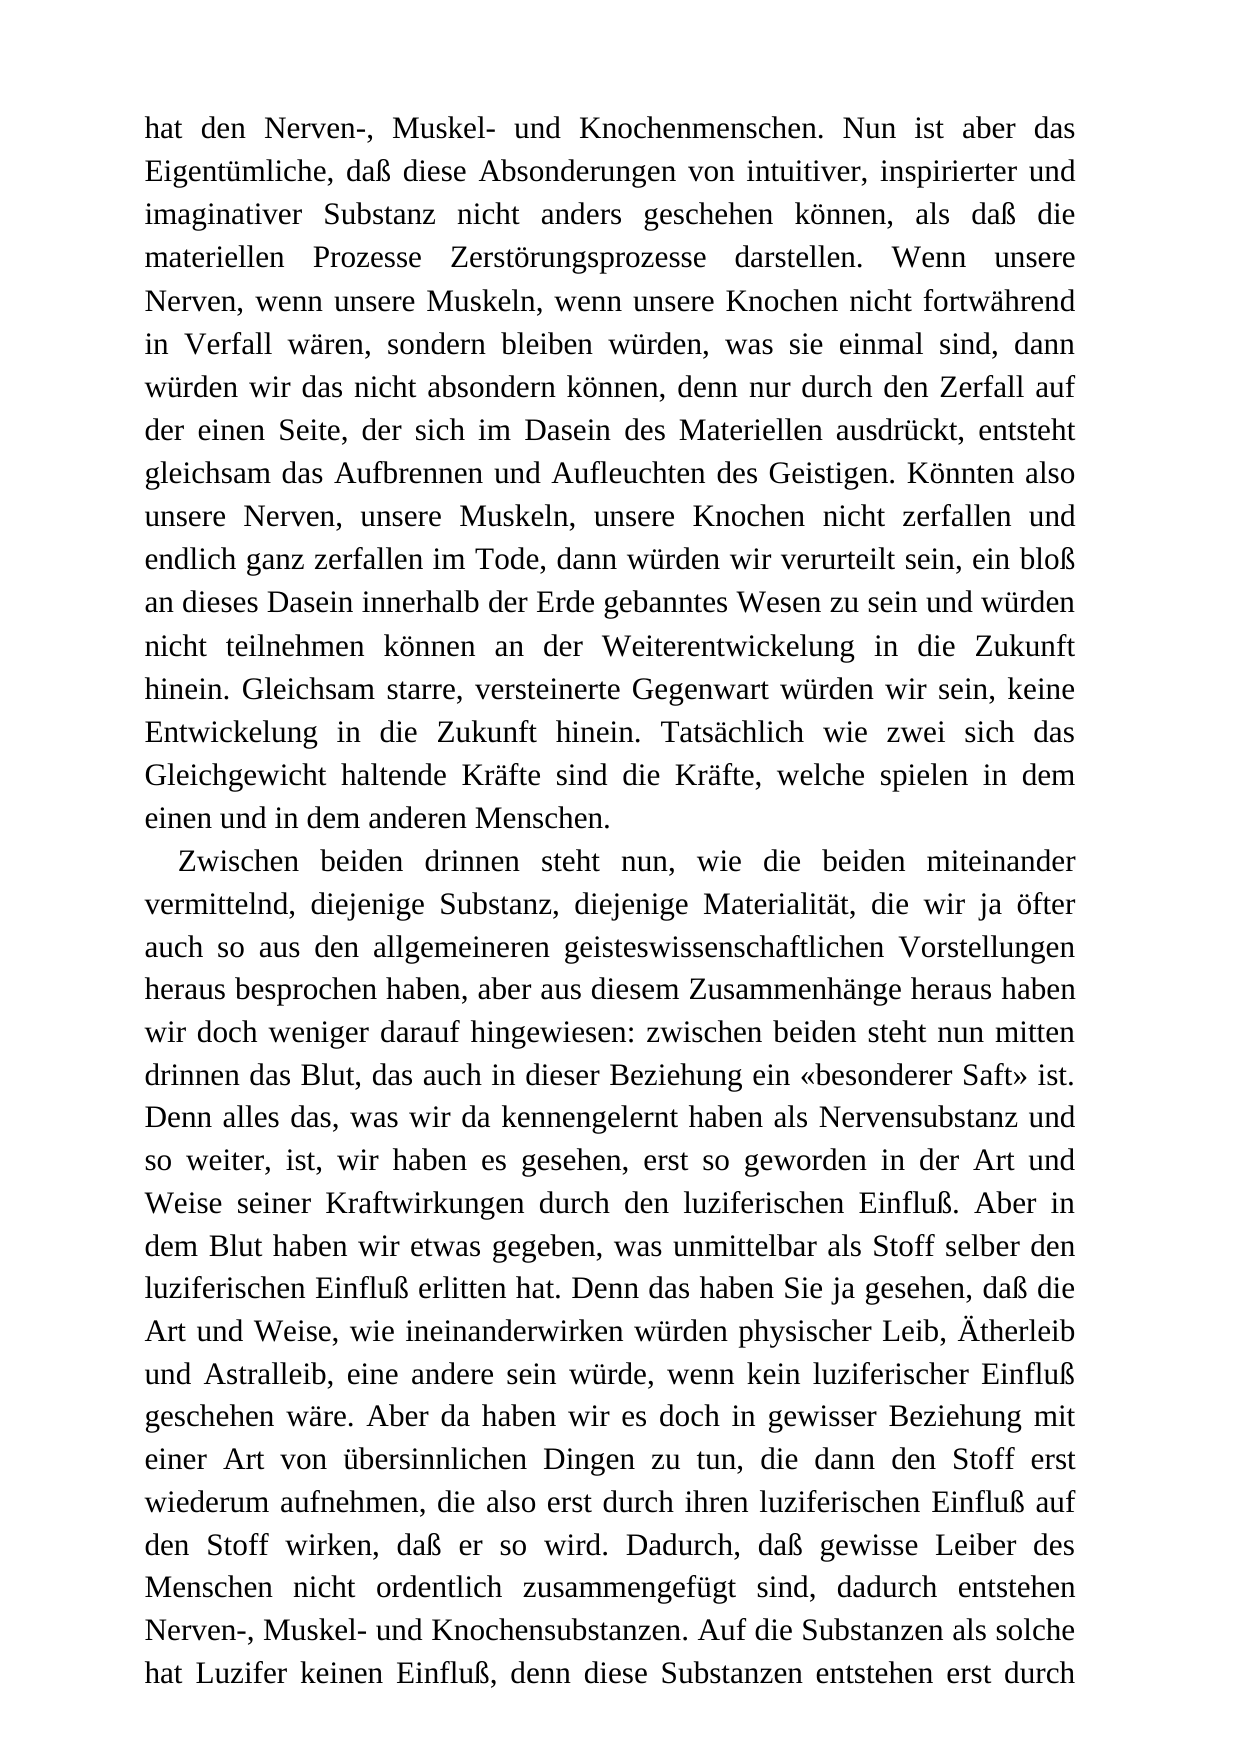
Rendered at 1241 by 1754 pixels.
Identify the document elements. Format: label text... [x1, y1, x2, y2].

text hat den Nerven-, Muskel- und Knochenmenschen. Nun ist aber das Eigentümliche, daß diese Absonderungen von intuitiver, inspirierter und imaginativer Substanz nicht anders geschehen können, als daß die materiellen Prozesse Zerstörungsprozesse darstellen. Wenn unsere Nerven, wenn unsere Muskeln, wenn unsere Knochen nicht fortwährend in Verfall wären, sondern bleiben würden, was sie einmal sind, dann würden wir das nicht absondern können, denn nur durch den Zerfall auf der einen Seite, der sich im Dasein des Materiellen ausdrückt, entsteht gleichsam das Aufbrennen und Aufleuchten des Geistigen. Könnten also unsere Nerven, unsere Muskeln, unsere Knochen nicht zerfallen und endlich ganz zerfallen im Tode, dann würden wir verurteilt sein, ein bloß an dieses Dasein innerhalb der Erde gebanntes Wesen zu sein und würden nicht teilnehmen können an der Weiterentwickelung in die Zukunft hinein. Gleichsam starre, versteinerte Gegenwart würden wir sein, keine Entwickelung in die Zukunft hinein. Tatsächlich wie zwei sich das Gleichgewicht haltende Kräfte sind die Kräfte, welche spielen in dem einen und in dem anderen Menschen. [144, 109, 1076, 835]
text Zwischen beiden drinnen steht nun, wie die beiden miteinander vermittelnd, diejenige Substanz, diejenige Materialität, die wir ja öfter auch so aus den allgemeineren geisteswissenschaftlichen Vorstellungen heraus besprochen haben, aber aus diesem Zusammenhänge heraus haben wir doch weniger darauf hingewiesen: zwischen beiden steht nun mitten drinnen das Blut, das auch in dieser Beziehung ein «besonderer Saft» ist. Denn alles das, was wir da kennengelernt haben als Nervensubstanz und so weiter, ist, wir haben es gesehen, erst so geworden in der Art und Weise seiner Kraftwirkungen durch den luziferischen Einfluß. Aber in dem Blut haben wir etwas gegeben, was unmittelbar als Stoff selber den luziferischen Einfluß erlitten hat. Denn das haben Sie ja gesehen, daß die Art und Weise, wie ineinanderwirken würden physischer Leib, Ätherleib und Astralleib, eine andere sein würde, wenn kein luziferischer Einfluß geschehen wäre. Aber da haben wir es doch in gewisser Beziehung mit einer Art von übersinnlichen Dingen zu tun, die dann den Stoff erst wiederum aufnehmen, die also erst durch ihren luziferischen Einfluß auf den Stoff wirken, daß er so wird. Dadurch, daß gewisse Leiber des Menschen nicht ordentlich zusammengefügt sind, dadurch entstehen Nerven-, Muskel- und Knochensubstanzen. Auf die Substanzen als solche hat Luzifer keinen Einfluß, denn diese Substanzen entstehen erst durch [144, 842, 1076, 1690]
